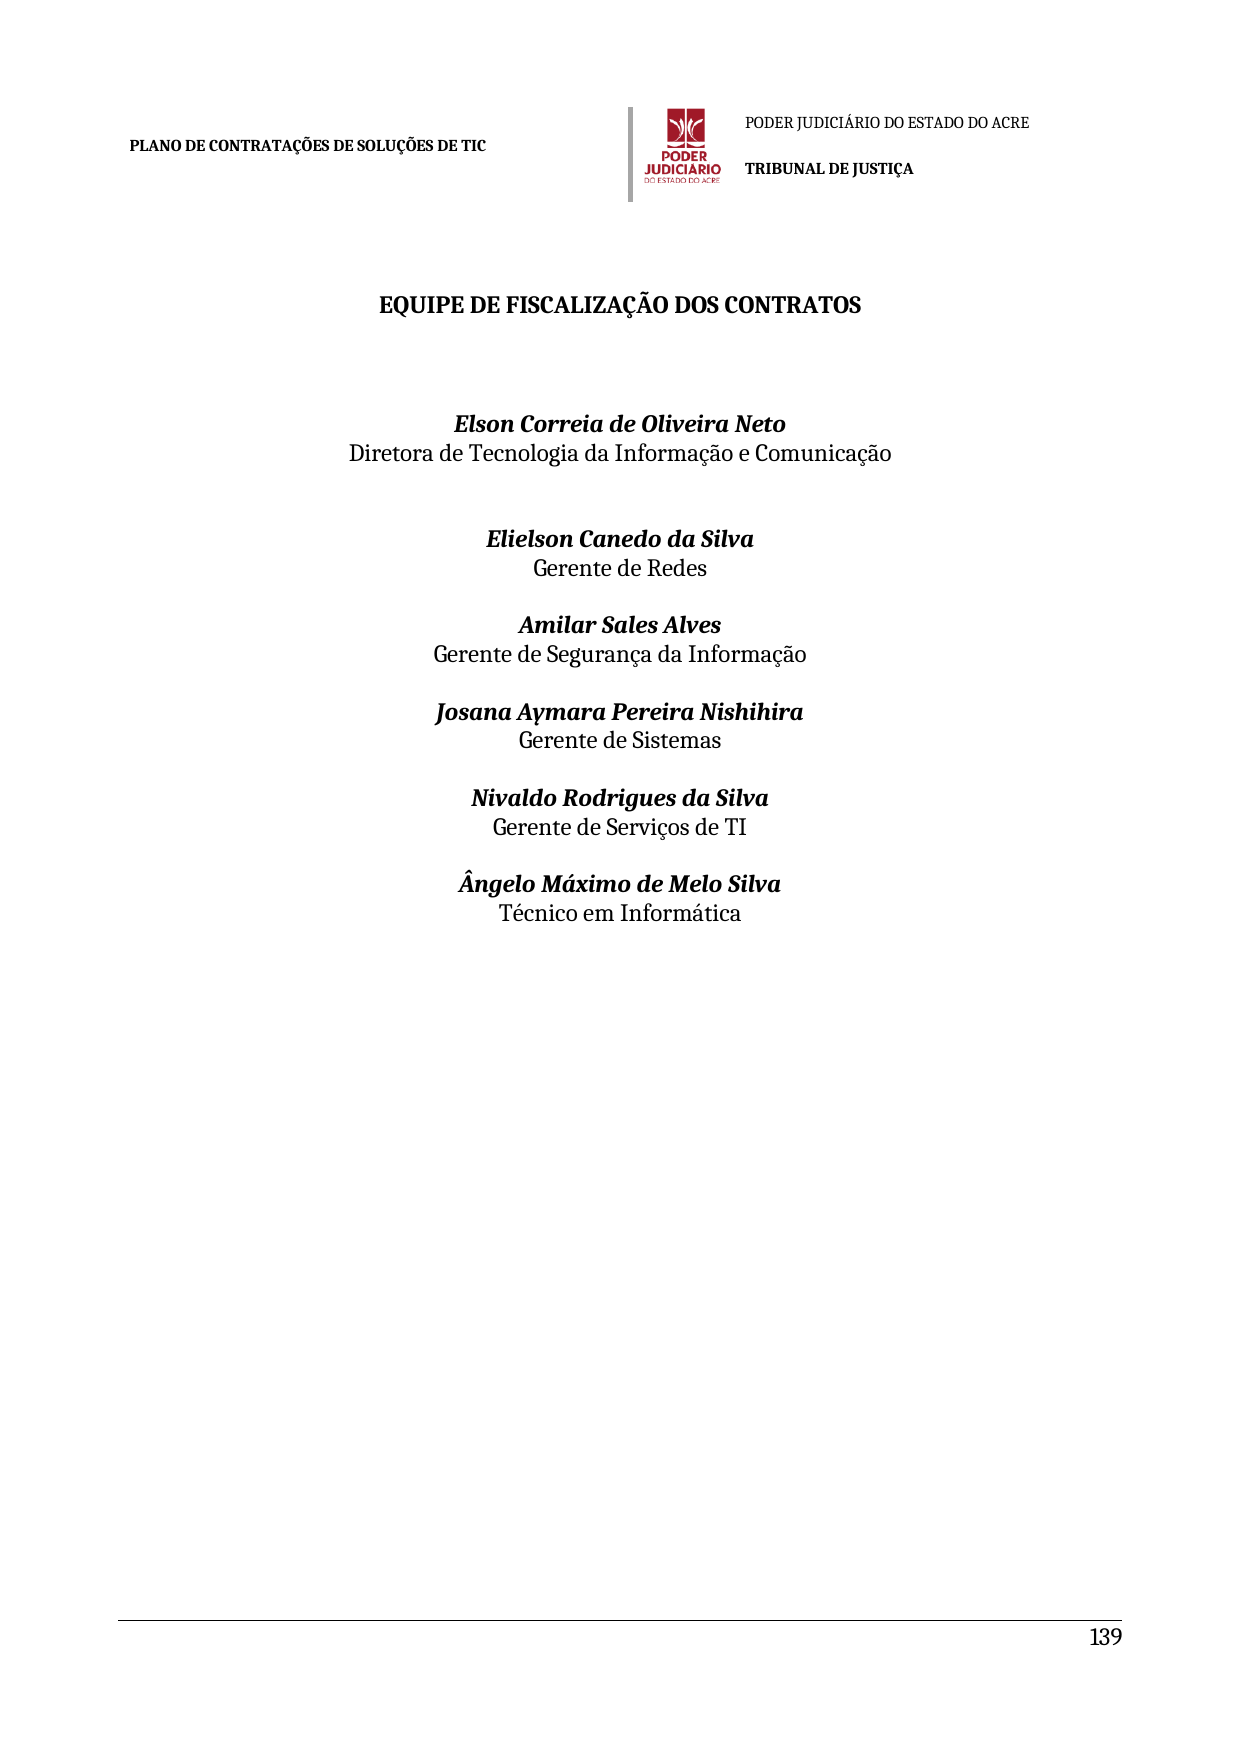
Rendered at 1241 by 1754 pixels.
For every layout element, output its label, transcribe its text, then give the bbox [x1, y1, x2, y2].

text Josana Aymara Pereira Nishihira [118, 698, 1122, 726]
text Gerente de Serviços de TI [118, 813, 1122, 841]
text Ângelo Máximo de Melo Silva [118, 870, 1122, 899]
text Gerente de Redes [118, 554, 1122, 583]
text Nivaldo Rodrigues da Silva [118, 784, 1122, 813]
text Gerente de Segurança da Informação [118, 640, 1122, 669]
text Elson Correia de Oliveira Neto [118, 410, 1122, 439]
text Técnico em Informática [118, 899, 1122, 928]
text Diretora de Tecnologia da Informação e Comunicação [118, 439, 1122, 468]
text Amilar Sales Alves [118, 611, 1122, 640]
text EQUIPE DE FISCALIZAÇÃO DOS CONTRATOS [118, 291, 1122, 319]
text Gerente de Sistemas [118, 726, 1122, 755]
picture [641, 106, 723, 186]
text Elielson Canedo da Silva [118, 525, 1122, 554]
